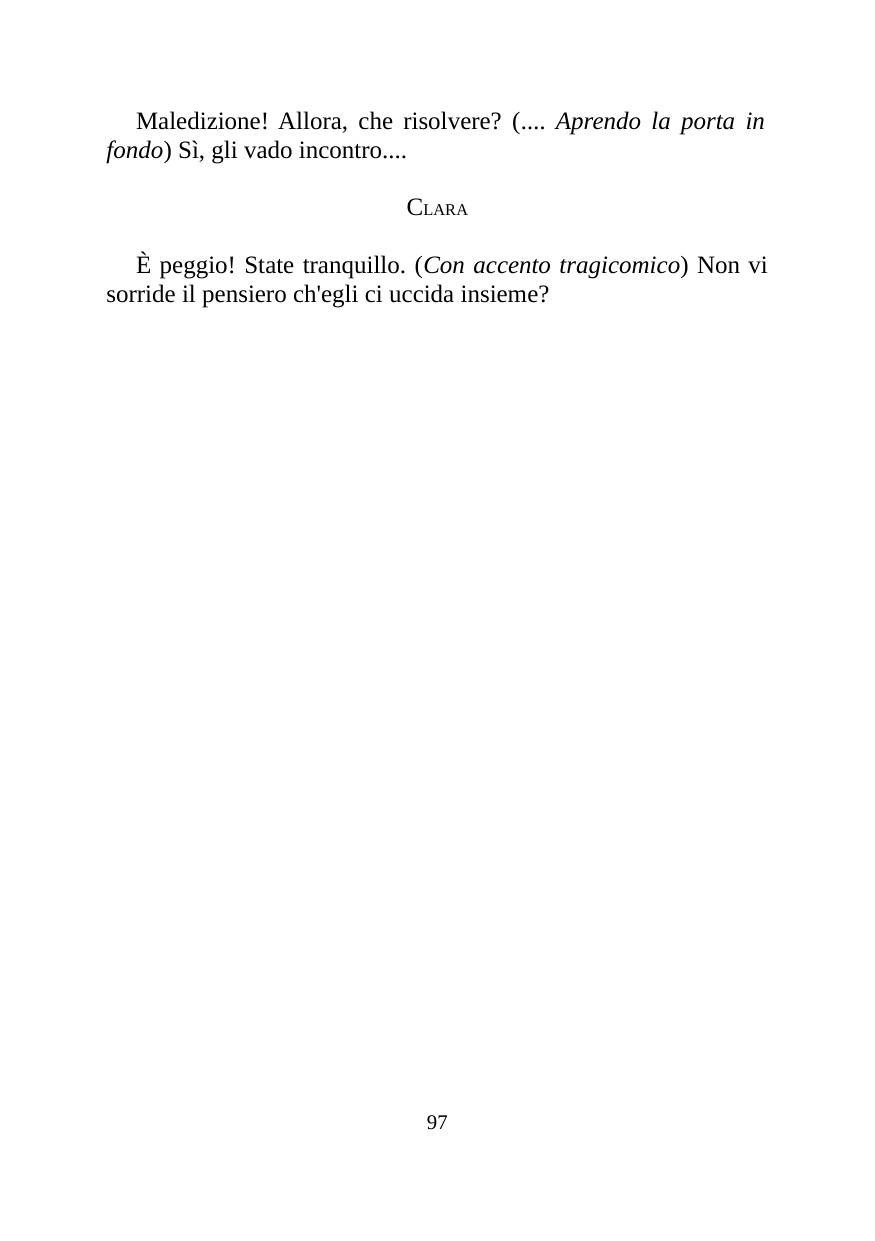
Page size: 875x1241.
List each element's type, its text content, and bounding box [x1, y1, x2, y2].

text Clara [106, 192, 768, 221]
text Maledizione! Allora, che risolvere? (.... Aprendo la porta in fondo) Sì, gli vado incontro.... [106, 106, 768, 164]
text È peggio! State tranquillo. (Con accento tragicomico) Non vi sorride il pensiero ch'egli ci uccida insieme? [106, 250, 768, 307]
